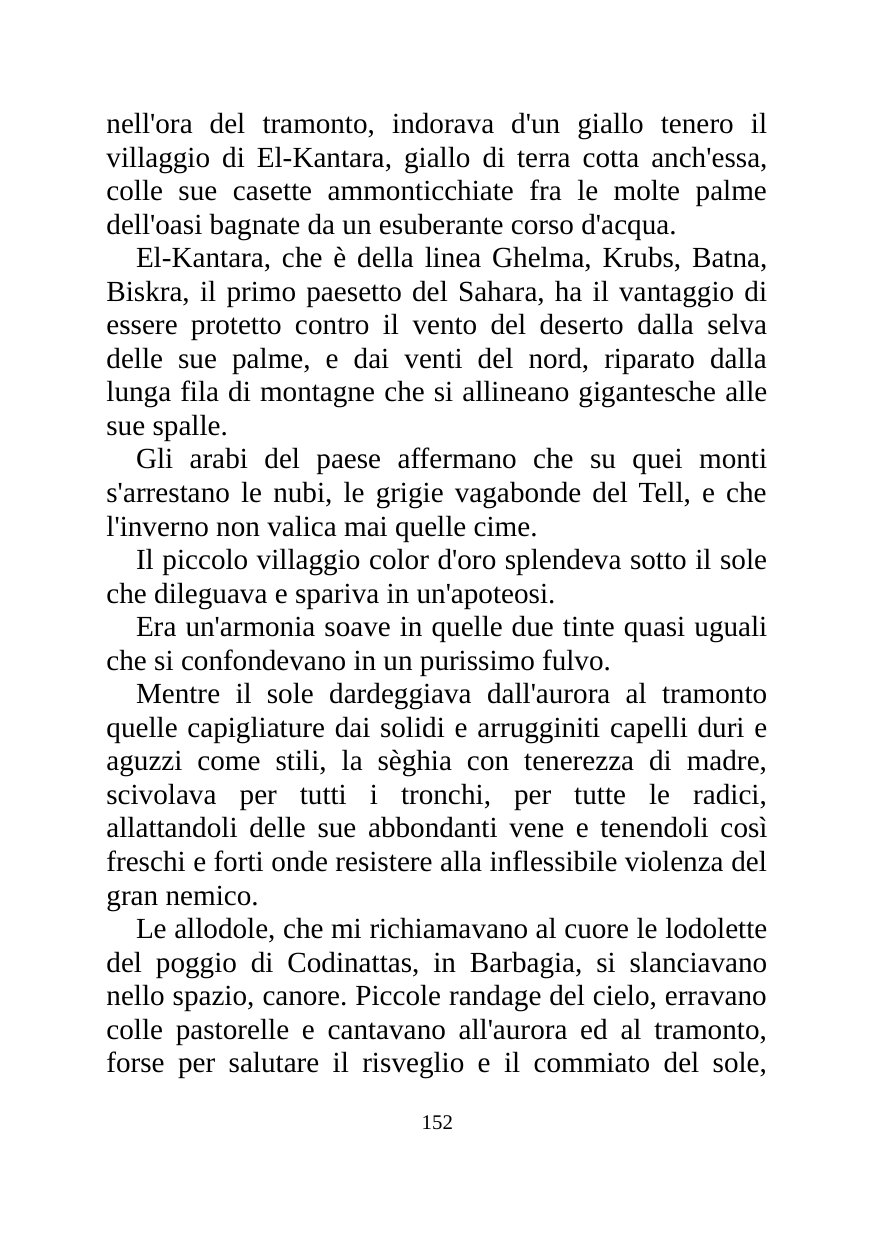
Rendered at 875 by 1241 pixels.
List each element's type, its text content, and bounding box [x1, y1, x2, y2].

text nell'ora del tramonto, indorava d'un giallo tenero il villaggio di El-Kantara, giallo di terra cotta anch'essa, colle sue casette ammonticchiate fra le molte palme dell'oasi bagnate da un esuberante corso d'acqua. [106, 106, 768, 240]
text Era un'armonia soave in quelle due tinte quasi uguali che si confondevano in un purissimo fulvo. [106, 609, 768, 676]
text Il piccolo villaggio color d'oro splendeva sotto il sole che dileguava e spariva in un'apoteosi. [106, 542, 768, 609]
text Gli arabi del paese affermano che su quei monti s'arrestano le nubi, le grigie vagabonde del Tell, e che l'inverno non valica mai quelle cime. [106, 442, 768, 542]
text Mentre il sole dardeggiava dall'aurora al tramonto quelle capigliature dai solidi e arrugginiti capelli duri e aguzzi come stili, la sèghia con tenerezza di madre, scivolava per tutti i tronchi, per tutte le radici, allattandoli delle sue abbondanti vene e tenendoli così freschi e forti onde resistere alla inflessibile violenza del gran nemico. [106, 676, 768, 911]
text Le allodole, che mi richiamavano al cuore le lodolette del poggio di Codinattas, in Barbagia, si slanciavano nello spazio, canore. Piccole randage del cielo, erravano colle pastorelle e cantavano all'aurora ed al tramonto, forse per salutare il risveglio e il commiato del sole, [106, 911, 768, 1079]
text El-Kantara, che è della linea Ghelma, Krubs, Batna, Biskra, il primo paesetto del Sahara, ha il vantaggio di essere protetto contro il vento del deserto dalla selva delle sue palme, e dai venti del nord, riparato dalla lunga fila di montagne che si allineano gigantesche alle sue spalle. [106, 240, 768, 442]
